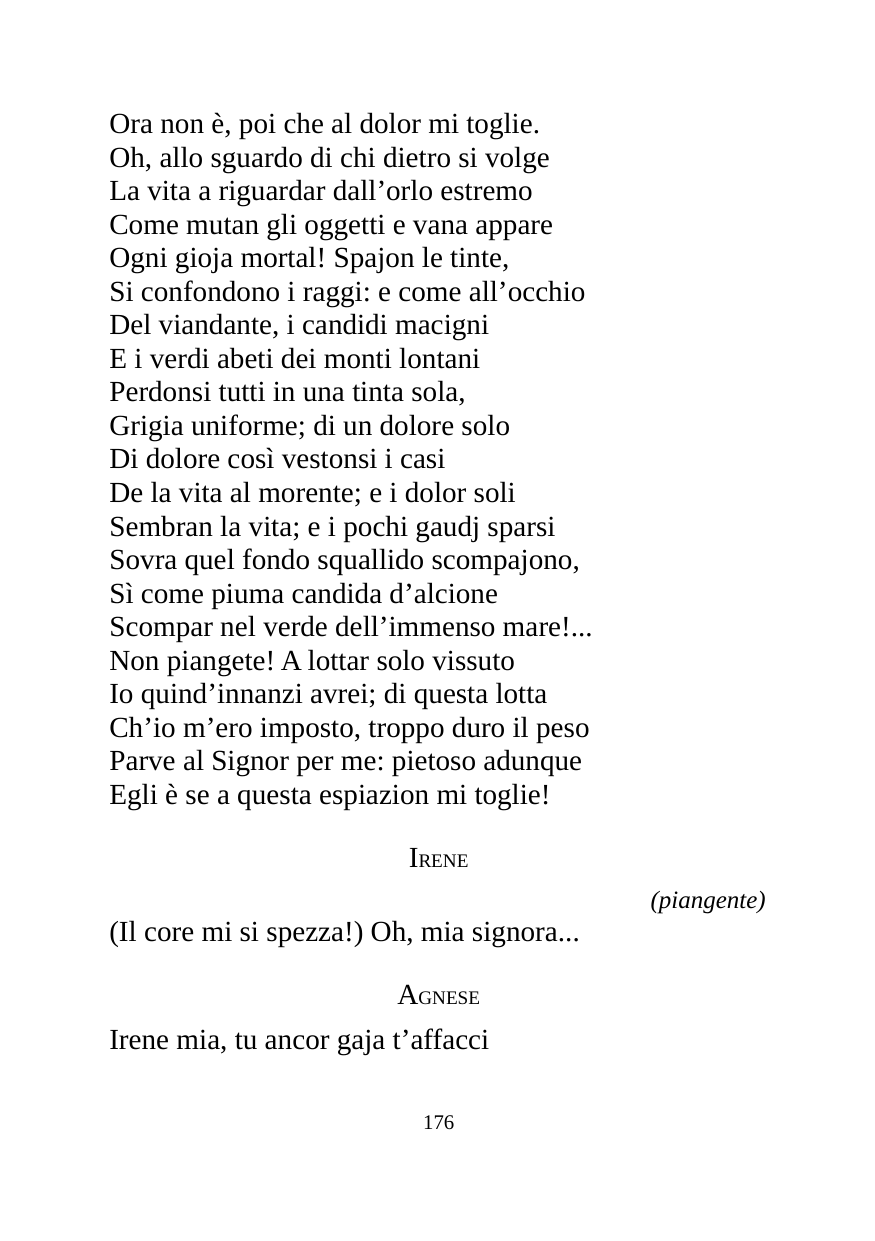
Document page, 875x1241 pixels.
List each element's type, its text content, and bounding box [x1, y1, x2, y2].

text Non piangete! A lottar solo vissuto [109, 643, 768, 676]
text (piangente) [404, 885, 768, 914]
text (Il core mi si spezza!) Oh, mia signora... [109, 914, 768, 948]
text Sovra quel fondo squallido scompajono, [109, 542, 768, 576]
text Sembran la vita; e i pochi gaudj sparsi [109, 509, 768, 542]
text Scompar nel verde dell’immenso mare!... [109, 609, 768, 643]
text Irene mia, tu ancor gaja t’affacci [109, 1022, 768, 1056]
text E i verdi abeti dei monti lontani [109, 341, 768, 374]
text Come mutan gli oggetti e vana appare [109, 207, 768, 240]
text Grigia uniforme; di un dolore solo [109, 408, 768, 442]
text Perdonsi tutti in una tinta sola, [109, 374, 768, 408]
text La vita a riguardar dall’orlo estremo [109, 173, 768, 207]
text Sì come piuma candida d’alcione [109, 576, 768, 609]
text Ora non è, poi che al dolor mi toglie. [109, 106, 768, 140]
text De la vita al morente; e i dolor soli [109, 475, 768, 509]
text Agnese [109, 977, 768, 1011]
text Io quind’innanzi avrei; di questa lotta [109, 676, 768, 710]
text Di dolore così vestonsi i casi [109, 442, 768, 475]
text Parve al Signor per me: pietoso adunque [109, 743, 768, 777]
text Ogni gioja mortal! Spajon le tinte, [109, 240, 768, 274]
text Egli è se a questa espiazion mi toglie! [109, 777, 768, 811]
text Ch’io m’ero imposto, troppo duro il peso [109, 710, 768, 743]
text Del viandante, i candidi macigni [109, 307, 768, 341]
text Si confondono i raggi: e come all’occhio [109, 274, 768, 307]
text Oh, allo sguardo di chi dietro si volge [109, 140, 768, 173]
text Irene [109, 840, 768, 874]
